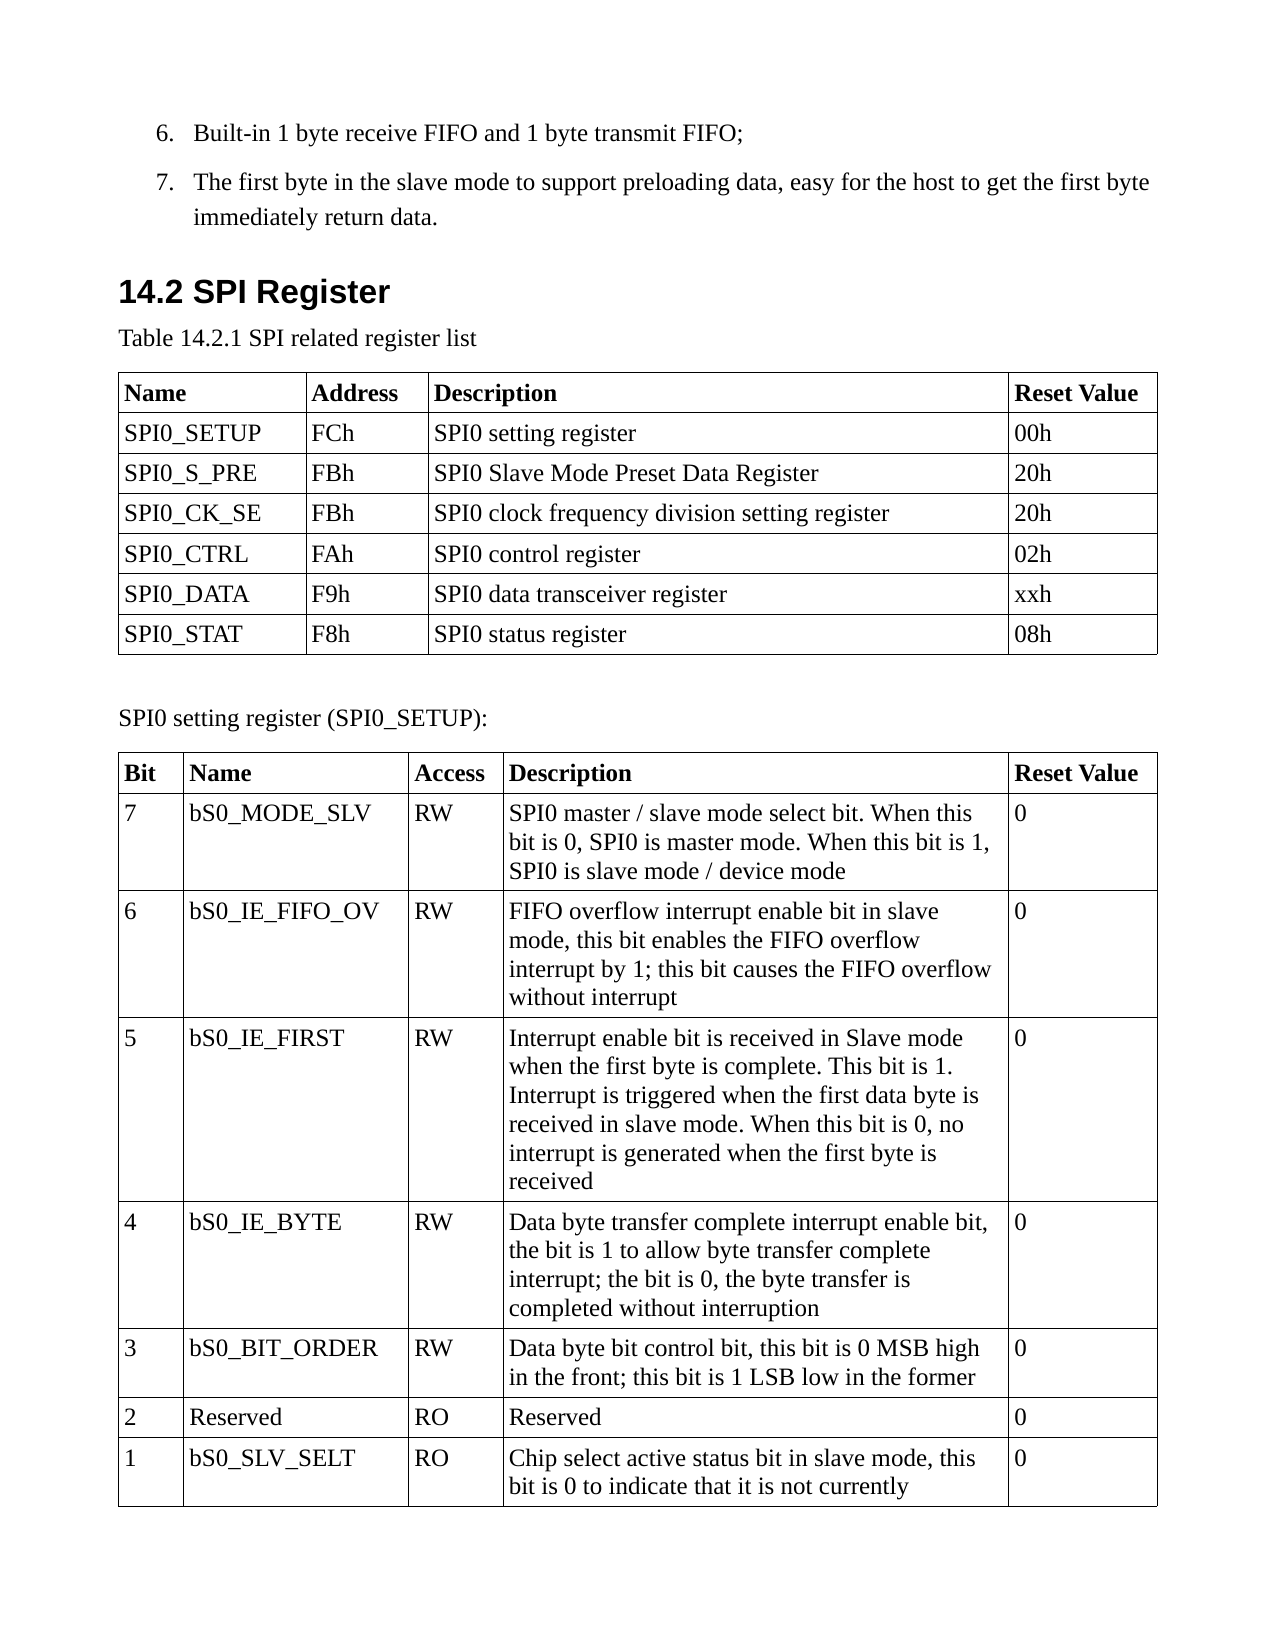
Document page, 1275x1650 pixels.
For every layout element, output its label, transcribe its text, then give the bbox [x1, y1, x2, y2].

table_cell Chip select active status bit in slave mode, this bit is 0 to indicate that it is not currently [504, 1438, 1008, 1506]
table_cell 20h [1009, 494, 1157, 533]
table_cell bS0_SLV_SELT [184, 1438, 408, 1506]
table_cell 0 [1009, 1438, 1157, 1506]
table_cell xxh [1009, 574, 1157, 614]
table_cell 4 [119, 1202, 183, 1327]
subtitle 14.2 SPI Register [118, 272, 1157, 310]
table_cell SPI0_SETUP [119, 413, 306, 452]
text SPI0 setting register (SPI0_SETUP): [118, 703, 1157, 732]
table_cell 6 [119, 891, 183, 1017]
list The first byte in the slave mode to support preloading data, easy for the host to get the first byte immediately return data. [156, 167, 1157, 230]
table_cell SPI0 setting register [429, 413, 1008, 452]
table_cell RW [409, 1202, 503, 1327]
table_cell 7 [119, 794, 183, 890]
table_header Reset Value [1009, 753, 1157, 792]
table_cell SPI0_CTRL [119, 534, 306, 573]
table_cell Reserved [504, 1398, 1008, 1437]
table_cell 08h [1009, 615, 1157, 654]
table_header Address [307, 373, 428, 412]
table_cell RW [409, 794, 503, 890]
table_cell 0 [1009, 794, 1157, 890]
table_cell 00h [1009, 413, 1157, 452]
table_cell 02h [1009, 534, 1157, 573]
table_cell bS0_IE_FIRST [184, 1018, 408, 1201]
table_header Reset Value [1009, 373, 1157, 412]
table_cell SPI0 clock frequency division setting register [429, 494, 1008, 533]
table_cell RW [409, 1018, 503, 1201]
table_cell SPI0 Slave Mode Preset Data Register [429, 454, 1008, 493]
table_cell SPI0_STAT [119, 615, 306, 654]
table_cell 5 [119, 1018, 183, 1201]
table_cell Data byte bit control bit, this bit is 0 MSB high in the front; this bit is 1 LSB low in the former [504, 1329, 1008, 1397]
table_header Description [429, 373, 1008, 412]
table_cell FCh [307, 413, 428, 452]
table_cell Interrupt enable bit is received in Slave mode when the first byte is complete. This bit is 1. Interrupt is triggered when the first data byte is received in slave mode. When this bit is 0, no interrupt is generated when the first byte is received [504, 1018, 1008, 1201]
table_cell 0 [1009, 1398, 1157, 1437]
table_cell 0 [1009, 891, 1157, 1017]
table_cell SPI0 control register [429, 534, 1008, 573]
table_cell RO [409, 1398, 503, 1437]
table_cell 0 [1009, 1018, 1157, 1201]
table_cell Reserved [184, 1398, 408, 1437]
table_cell Data byte transfer complete interrupt enable bit, the bit is 1 to allow byte transfer complete interrupt; the bit is 0, the byte transfer is completed without interruption [504, 1202, 1008, 1327]
table_cell SPI0 data transceiver register [429, 574, 1008, 614]
table_cell bS0_IE_FIFO_OV [184, 891, 408, 1017]
table_cell SPI0_CK_SE [119, 494, 306, 533]
table_header Bit [119, 753, 183, 792]
list Built-in 1 byte receive FIFO and 1 byte transmit FIFO; [156, 118, 1157, 147]
table_cell RO [409, 1438, 503, 1506]
table_cell FBh [307, 454, 428, 493]
table_cell RW [409, 891, 503, 1017]
table_cell 1 [119, 1438, 183, 1506]
table_cell bS0_MODE_SLV [184, 794, 408, 890]
table_cell FAh [307, 534, 428, 573]
text Table 14.2.1 SPI related register list [118, 323, 1157, 351]
table_cell 20h [1009, 454, 1157, 493]
table_cell SPI0 status register [429, 615, 1008, 654]
table_cell SPI0_DATA [119, 574, 306, 614]
table_header Name [119, 373, 306, 412]
table_cell bS0_BIT_ORDER [184, 1329, 408, 1397]
table_cell FBh [307, 494, 428, 533]
table_cell F9h [307, 574, 428, 614]
table_cell F8h [307, 615, 428, 654]
table_header Description [504, 753, 1008, 792]
table_cell SPI0 master / slave mode select bit. When this bit is 0, SPI0 is master mode. When this bit is 1, SPI0 is slave mode / device mode [504, 794, 1008, 890]
table_cell FIFO overflow interrupt enable bit in slave mode, this bit enables the FIFO overflow interrupt by 1; this bit causes the FIFO overflow without interrupt [504, 891, 1008, 1017]
table_cell bS0_IE_BYTE [184, 1202, 408, 1327]
table_header Name [184, 753, 408, 792]
table_cell 0 [1009, 1329, 1157, 1397]
table_cell SPI0_S_PRE [119, 454, 306, 493]
table_cell RW [409, 1329, 503, 1397]
table_cell 3 [119, 1329, 183, 1397]
table_header Access [409, 753, 503, 792]
table_cell 2 [119, 1398, 183, 1437]
table_cell 0 [1009, 1202, 1157, 1327]
